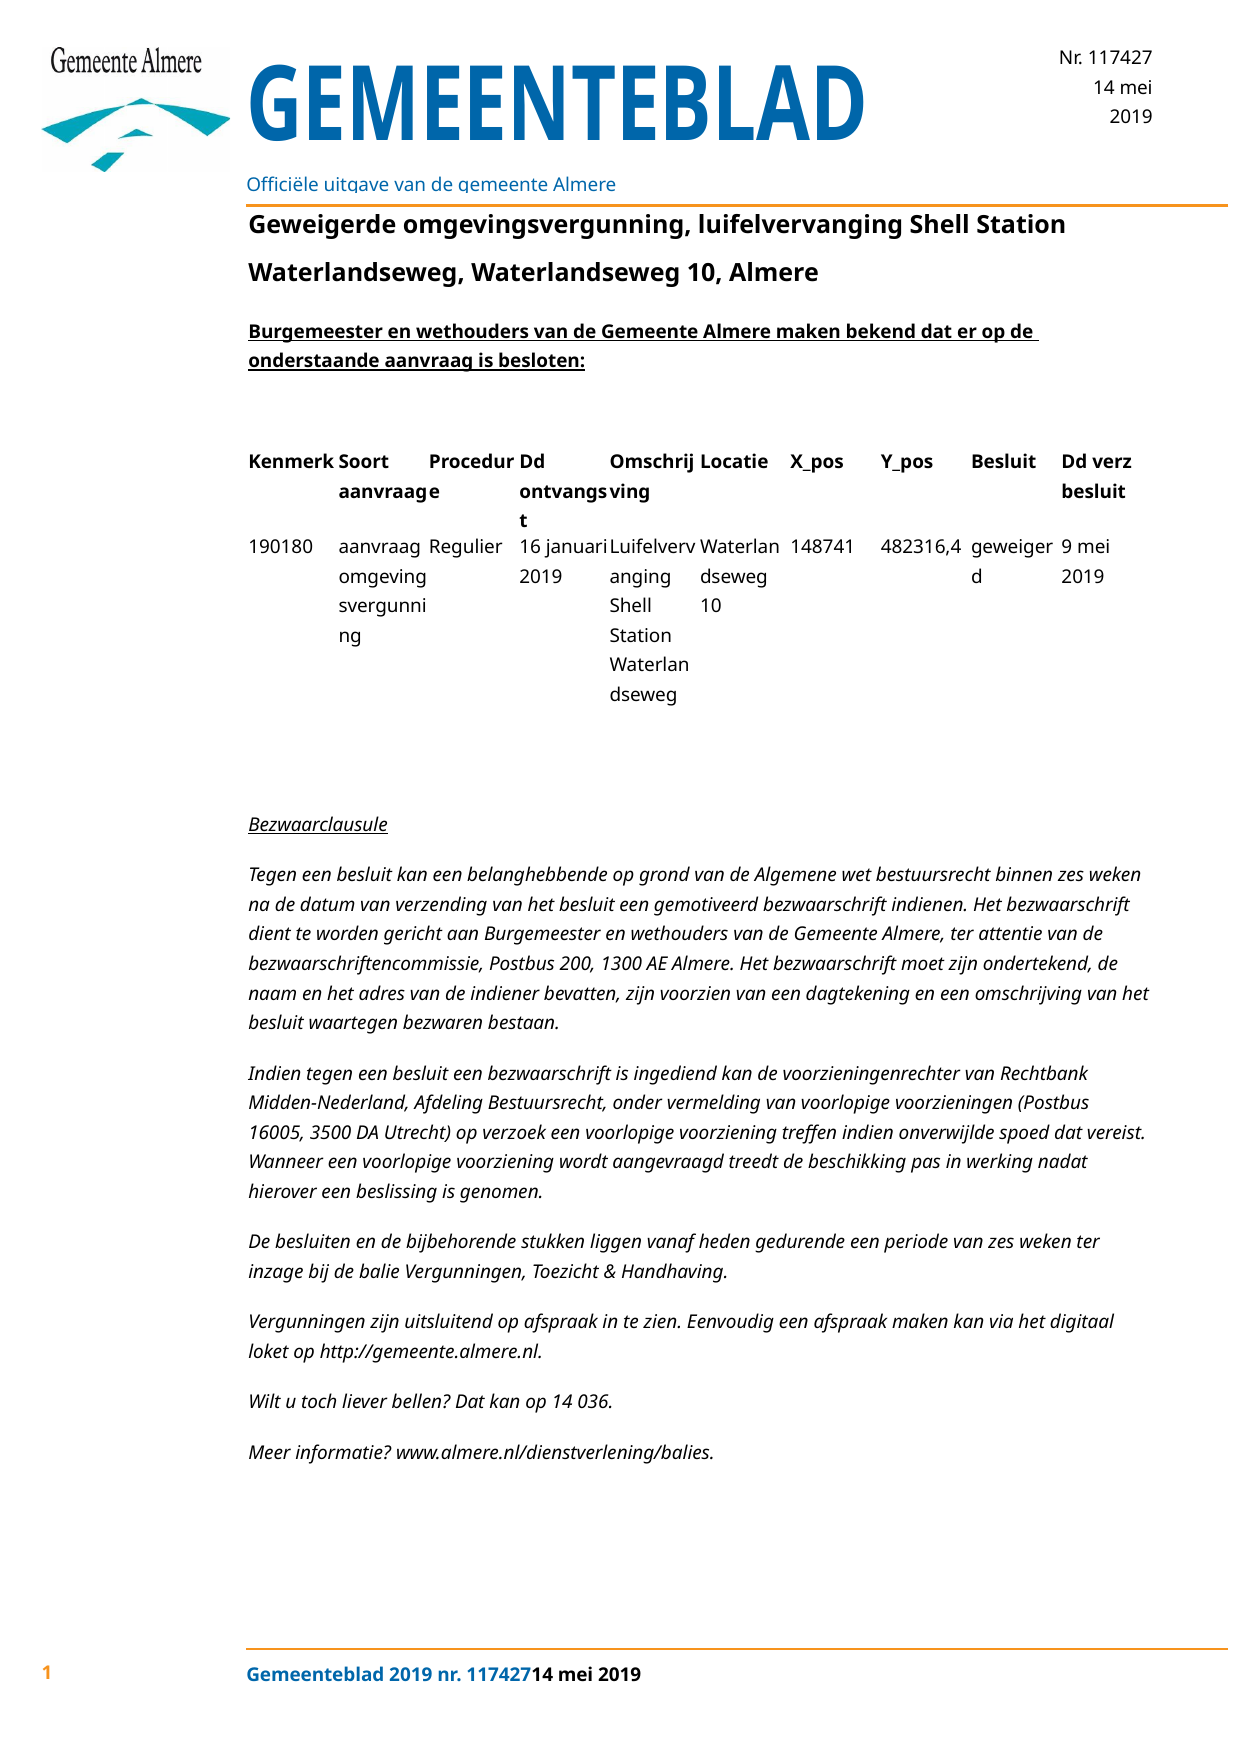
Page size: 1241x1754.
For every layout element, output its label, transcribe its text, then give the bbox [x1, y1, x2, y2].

table_header Omschrijving [609, 449, 700, 533]
table_cell Luifelvervanging Shell Station Waterlandseweg [609, 533, 700, 707]
table_header Soort aanvraag [338, 449, 429, 533]
table_header Kenmerk [248, 449, 338, 533]
table_header Locatie [700, 449, 790, 533]
table_cell Regulier [429, 533, 519, 707]
text Vergunningen zijn uitsluitend op afspraak in te zien. Eenvoudig een afspraak maken kan via het digitaal loket op http://gemeente.almere.nl. [248, 1308, 1152, 1364]
table_header Y_pos [881, 449, 971, 533]
table_cell 9 mei 2019 [1061, 533, 1152, 707]
table_header Dd verz besluit [1061, 449, 1152, 533]
table_header Besluit [971, 449, 1061, 533]
text De besluiten en de bijbehorende stukken liggen vanaf heden gedurende een periode van zes weken ter inzage bij de balie Vergunningen, Toezicht & Handhaving. [248, 1228, 1152, 1284]
table_cell 190180 [248, 533, 338, 707]
table_cell 148741 [790, 533, 881, 707]
picture [41, 47, 231, 172]
table_cell aanvraag omgevingsvergunning [338, 533, 429, 707]
table_header X_pos [790, 449, 881, 533]
table_header Dd ontvangst [519, 449, 609, 533]
table_cell geweigerd [971, 533, 1061, 707]
table_cell Waterlandseweg 10 [700, 533, 790, 707]
text Bezwaarclausule [248, 811, 1152, 837]
text Geweigerde omgevingsvergunning, luifelvervanging Shell Station Waterlandseweg, Waterlandseweg 10, Almere [248, 207, 1152, 288]
table_header Procedure [429, 449, 519, 533]
text Tegen een besluit kan een belanghebbende op grond van de Algemene wet bestuursrecht binnen zes weken na de datum van verzending van het besluit een gemotiveerd bezwaarschrift indienen. Het bezwaarschrift dient te worden gericht aan Burgemeester en wethouders van de Gemeente Almere, ter attentie van de bezwaarschriftencommissie, Postbus 200, 1300 AE Almere. Het bezwaarschrift moet zijn ondertekend, de naam en het adres van de indiener bevatten, zijn voorzien van een dagtekening en een omschrijving van het besluit waartegen bezwaren bestaan. [248, 861, 1152, 1035]
text Burgemeester en wethouders van de Gemeente Almere maken bekend dat er op de onderstaande aanvraag is besloten: [248, 318, 1152, 373]
text Wilt u toch liever bellen? Dat kan op 14 036. [248, 1388, 1152, 1414]
table_cell 482316,4 [881, 533, 971, 707]
text Indien tegen een besluit een bezwaarschrift is ingediend kan de voorzieningenrechter van Rechtbank Midden-Nederland, Afdeling Bestuursrecht, onder vermelding van voorlopige voorzieningen (Postbus 16005, 3500 DA Utrecht) op verzoek een voorlopige voorziening treffen indien onverwijlde spoed dat vereist. Wanneer een voorlopige voorziening wordt aangevraagd treedt de beschikking pas in werking nadat hierover een beslissing is genomen. [248, 1060, 1152, 1204]
table_cell 16 januari 2019 [519, 533, 609, 707]
text Meer informatie? www.almere.nl/dienstverlening/balies. [248, 1439, 1152, 1465]
